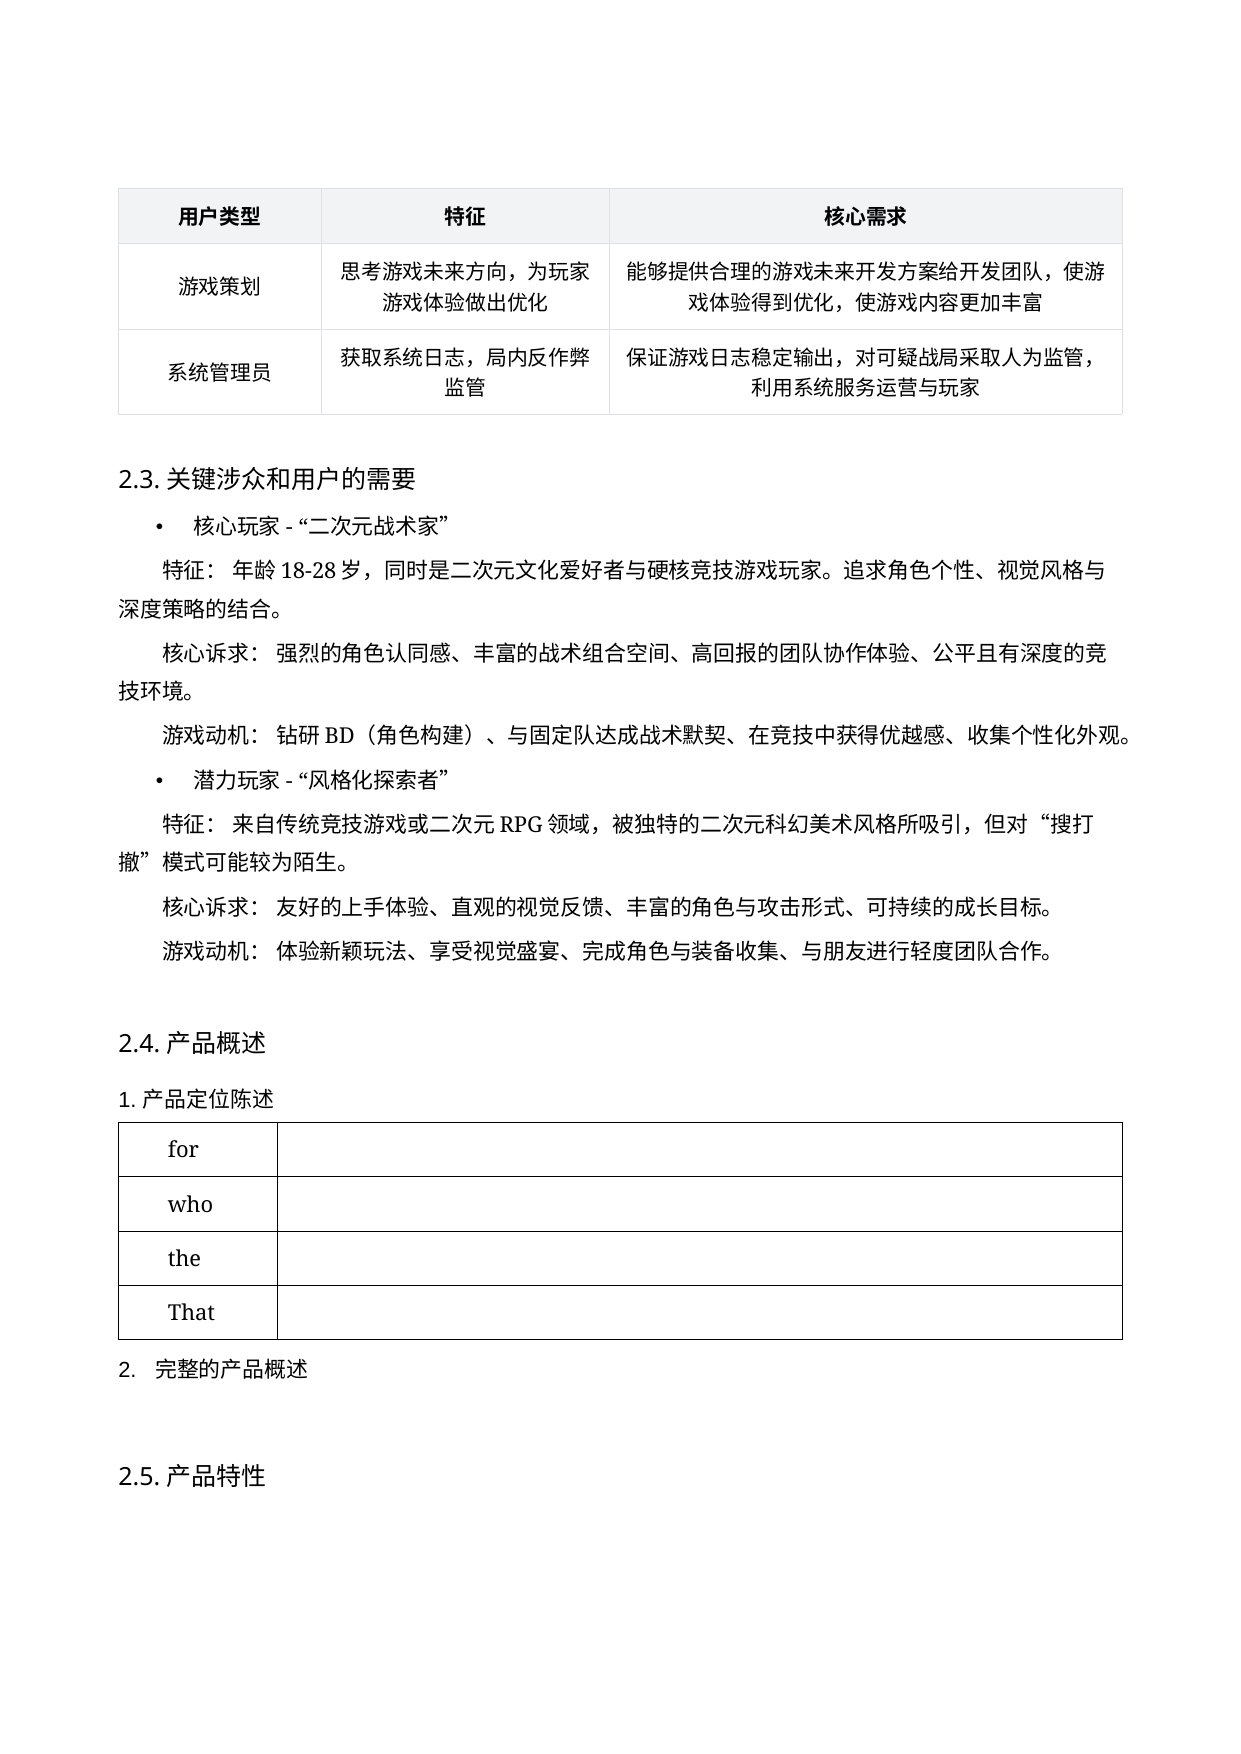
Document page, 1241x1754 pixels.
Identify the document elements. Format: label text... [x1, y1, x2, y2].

table_cell who [119, 1177, 277, 1231]
table_cell 能够提供合理的游戏未来开发方案给开发团队，使游戏体验得到优化，使游戏内容更加丰富 [610, 244, 1122, 328]
table_header 核心需求 [610, 189, 1122, 243]
table_header for [119, 1123, 277, 1176]
table_header [278, 1123, 1122, 1176]
table_cell That [119, 1286, 277, 1339]
subtitle 产品定位陈述 [118, 1079, 1122, 1115]
table_cell 获取系统日志，局内反作弊监管 [322, 330, 609, 414]
subtitle 关键涉众和用户的需要 [118, 459, 1122, 495]
table_cell the [119, 1232, 277, 1285]
table_cell [278, 1286, 1122, 1339]
table_cell 游戏策划 [119, 244, 321, 328]
text 特征： 来自传统竞技游戏或二次元RPG领域，被独特的二次元科幻美术风格所吸引，但对“搜打撤”模式可能较为陌生。 [118, 807, 1122, 877]
list 潜力玩家 - “风格化探索者” [156, 763, 1122, 794]
text 核心诉求： 友好的上手体验、直观的视觉反馈、丰富的角色与攻击形式、可持续的成长目标。 [118, 890, 1122, 921]
table_cell 保证游戏日志稳定输出，对可疑战局采取人为监管，利用系统服务运营与玩家 [610, 330, 1122, 414]
subtitle 产品特性 [118, 1457, 1122, 1493]
text 游戏动机： 体验新颖玩法、享受视觉盛宴、完成角色与装备收集、与朋友进行轻度团队合作。 [118, 934, 1122, 966]
text 游戏动机： 钻研BD（角色构建）、与固定队达成战术默契、在竞技中获得优越感、收集个性化外观。 [118, 718, 1122, 750]
table_cell 思考游戏未来方向，为玩家游戏体验做出优化 [322, 244, 609, 328]
table_cell 系统管理员 [119, 330, 321, 414]
table_header 用户类型 [119, 189, 321, 243]
text 特征： 年龄18-28岁，同时是二次元文化爱好者与硬核竞技游戏玩家。追求角色个性、视觉风格与深度策略的结合。 [118, 553, 1122, 623]
table_cell [278, 1177, 1122, 1231]
subtitle 完整的产品概述 [118, 1351, 1122, 1385]
table_cell [278, 1232, 1122, 1285]
text 核心诉求： 强烈的角色认同感、丰富的战术组合空间、高回报的团队协作体验、公平且有深度的竞技环境。 [118, 636, 1122, 706]
table_header 特征 [322, 189, 609, 243]
list 核心玩家 - “二次元战术家” [156, 509, 1122, 541]
subtitle 产品概述 [118, 1023, 1122, 1060]
